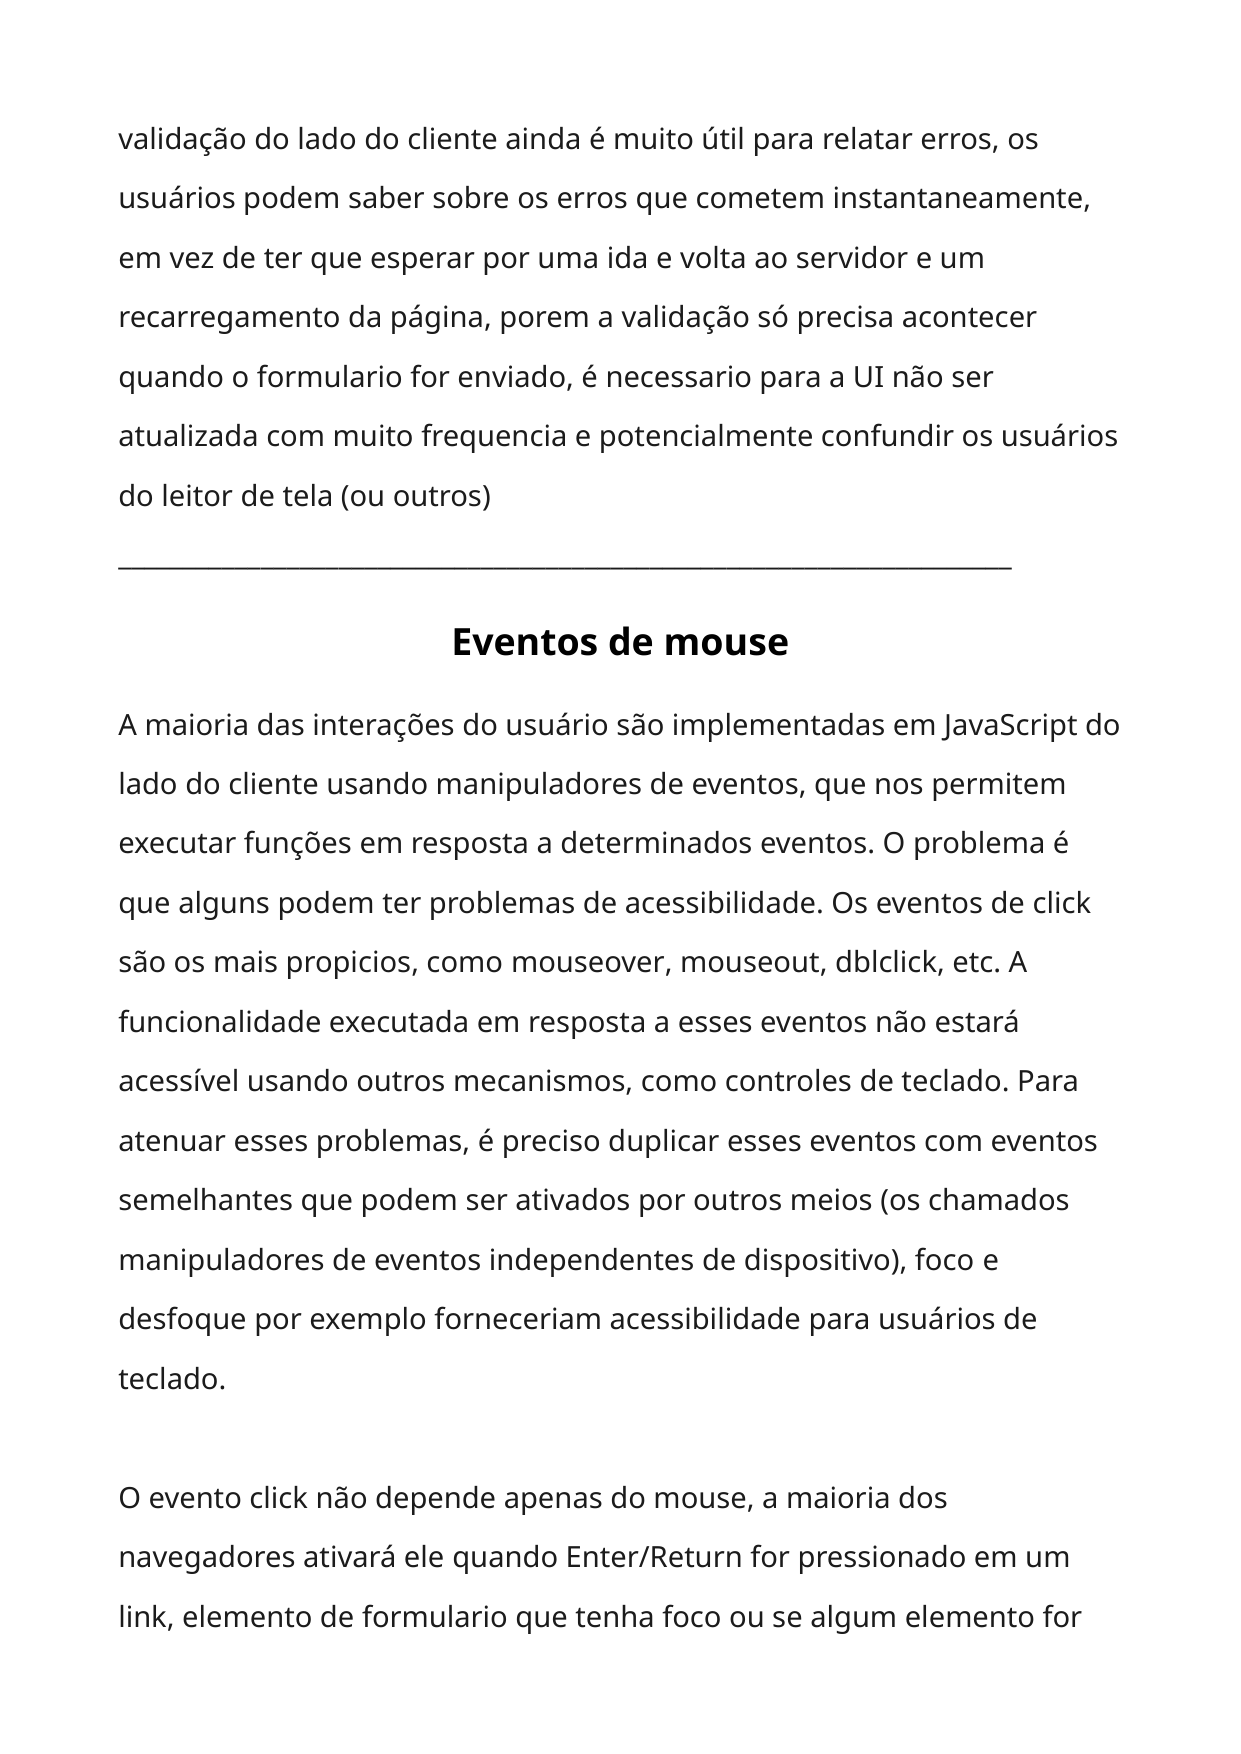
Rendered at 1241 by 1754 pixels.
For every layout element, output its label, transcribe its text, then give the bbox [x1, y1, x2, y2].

text validação do lado do cliente ainda é muito útil para relatar erros, os usuários podem saber sobre os erros que cometem instantaneamente, em vez de ter que esperar por uma ida e volta ao servidor e um recarregamento da página, porem a validação só precisa acontecer quando o formulario for enviado, é necessario para a UI não ser atualizada com muito frequencia e potencialmente confundir os usuários do leitor de tela (ou outros) [118, 118, 1122, 515]
text A maioria das interações do usuário são implementadas em JavaScript do lado do cliente usando manipuladores de eventos, que nos permitem executar funções em resposta a determinados eventos. O problema é que alguns podem ter problemas de acessibilidade. Os eventos de click são os mais propicios, como mouseover, mouseout, dblclick, etc. A funcionalidade executada em resposta a esses eventos não estará acessível usando outros mecanismos, como controles de teclado. Para atenuar esses problemas, é preciso duplicar esses eventos com eventos semelhantes que podem ser ativados por outros meios (os chamados manipuladores de eventos independentes de dispositivo), foco e desfoque por exemplo forneceriam acessibilidade para usuários de teclado. [118, 704, 1122, 1398]
subtitle Eventos de mouse [118, 615, 1122, 666]
text _____________________________________________________________________ [118, 534, 1122, 574]
text O evento click não depende apenas do mouse, a maioria dos navegadores ativará ele quando Enter/Return for pressionado em um link, elemento de formulario que tenha foco ou se algum elemento for [118, 1477, 1122, 1636]
